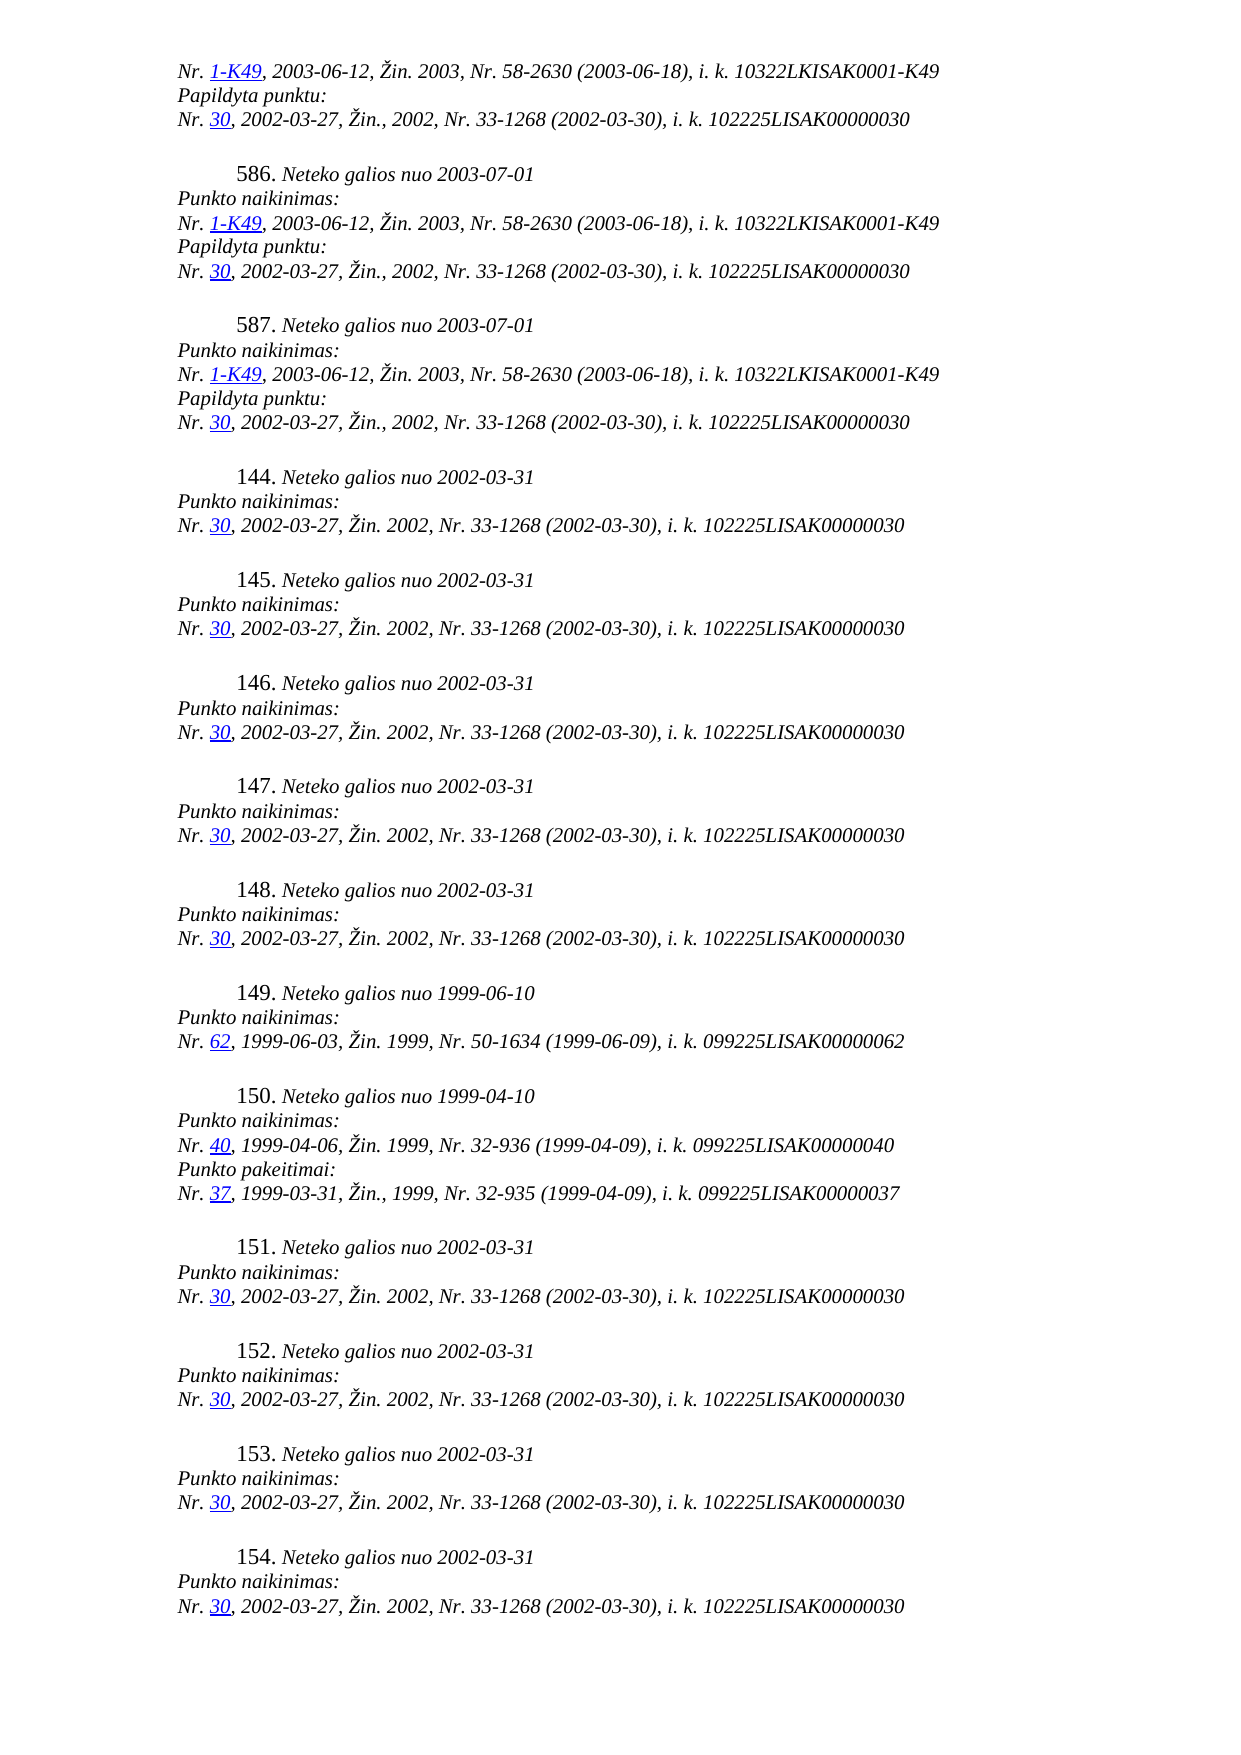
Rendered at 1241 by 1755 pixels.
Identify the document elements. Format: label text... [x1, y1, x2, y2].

text 144. Neteko galios nuo 2002-03-31 [177, 463, 1181, 489]
text Punkto naikinimas: [177, 902, 1181, 926]
text Punkto naikinimas: [177, 1569, 1181, 1593]
text Punkto naikinimas: [177, 1363, 1181, 1387]
text Papildyta punktu: [177, 386, 1181, 410]
text Punkto naikinimas: [177, 1260, 1181, 1284]
text Punkto pakeitimai: [177, 1157, 1181, 1181]
text Punkto naikinimas: [177, 1108, 1181, 1132]
text Punkto naikinimas: [177, 186, 1181, 210]
text Nr. 30, 2002-03-27, Žin., 2002, Nr. 33-1268 (2002-03-30), i. k. 102225LISAK00000030 [177, 258, 1181, 283]
text Punkto naikinimas: [177, 799, 1181, 823]
text Nr. 30, 2002-03-27, Žin. 2002, Nr. 33-1268 (2002-03-30), i. k. 102225LISAK00000030 [177, 1490, 1181, 1514]
text Nr. 30, 2002-03-27, Žin. 2002, Nr. 33-1268 (2002-03-30), i. k. 102225LISAK00000030 [177, 719, 1181, 744]
text 147. Neteko galios nuo 2002-03-31 [177, 772, 1181, 799]
text Nr. 1-K49, 2003-06-12, Žin. 2003, Nr. 58-2630 (2003-06-18), i. k. 10322LKISAK0001-K49 [177, 362, 1181, 386]
text 587. Neteko galios nuo 2003-07-01 [177, 311, 1181, 338]
text Nr. 30, 2002-03-27, Žin. 2002, Nr. 33-1268 (2002-03-30), i. k. 102225LISAK00000030 [177, 513, 1181, 537]
text 146. Neteko galios nuo 2002-03-31 [177, 669, 1181, 696]
text Nr. 30, 2002-03-27, Žin., 2002, Nr. 33-1268 (2002-03-30), i. k. 102225LISAK00000030 [177, 410, 1181, 434]
text Nr. 1-K49, 2003-06-12, Žin. 2003, Nr. 58-2630 (2003-06-18), i. k. 10322LKISAK0001-K49 [177, 59, 1181, 83]
text Nr. 30, 2002-03-27, Žin., 2002, Nr. 33-1268 (2002-03-30), i. k. 102225LISAK00000030 [177, 107, 1181, 131]
text Punkto naikinimas: [177, 592, 1181, 616]
text 148. Neteko galios nuo 2002-03-31 [177, 876, 1181, 902]
text Nr. 30, 2002-03-27, Žin. 2002, Nr. 33-1268 (2002-03-30), i. k. 102225LISAK00000030 [177, 616, 1181, 640]
text 149. Neteko galios nuo 1999-06-10 [177, 979, 1181, 1005]
text Punkto naikinimas: [177, 696, 1181, 719]
text 145. Neteko galios nuo 2002-03-31 [177, 566, 1181, 592]
text Punkto naikinimas: [177, 338, 1181, 362]
text Nr. 30, 2002-03-27, Žin. 2002, Nr. 33-1268 (2002-03-30), i. k. 102225LISAK00000030 [177, 926, 1181, 950]
text Punkto naikinimas: [177, 1466, 1181, 1490]
text Nr. 40, 1999-04-06, Žin. 1999, Nr. 32-936 (1999-04-09), i. k. 099225LISAK00000040 [177, 1132, 1181, 1157]
text 154. Neteko galios nuo 2002-03-31 [177, 1543, 1181, 1569]
text Papildyta punktu: [177, 83, 1181, 107]
text Papildyta punktu: [177, 234, 1181, 258]
text 150. Neteko galios nuo 1999-04-10 [177, 1082, 1181, 1108]
text Nr. 62, 1999-06-03, Žin. 1999, Nr. 50-1634 (1999-06-09), i. k. 099225LISAK00000062 [177, 1029, 1181, 1053]
text 152. Neteko galios nuo 2002-03-31 [177, 1337, 1181, 1363]
text Nr. 1-K49, 2003-06-12, Žin. 2003, Nr. 58-2630 (2003-06-18), i. k. 10322LKISAK0001-K49 [177, 210, 1181, 234]
text 153. Neteko galios nuo 2002-03-31 [177, 1440, 1181, 1466]
text Nr. 37, 1999-03-31, Žin., 1999, Nr. 32-935 (1999-04-09), i. k. 099225LISAK00000037 [177, 1181, 1181, 1205]
text Nr. 30, 2002-03-27, Žin. 2002, Nr. 33-1268 (2002-03-30), i. k. 102225LISAK00000030 [177, 1284, 1181, 1308]
text 586. Neteko galios nuo 2003-07-01 [177, 160, 1181, 186]
text Nr. 30, 2002-03-27, Žin. 2002, Nr. 33-1268 (2002-03-30), i. k. 102225LISAK00000030 [177, 823, 1181, 847]
text Nr. 30, 2002-03-27, Žin. 2002, Nr. 33-1268 (2002-03-30), i. k. 102225LISAK00000030 [177, 1593, 1181, 1618]
text 151. Neteko galios nuo 2002-03-31 [177, 1233, 1181, 1260]
text Nr. 30, 2002-03-27, Žin. 2002, Nr. 33-1268 (2002-03-30), i. k. 102225LISAK00000030 [177, 1387, 1181, 1411]
text Punkto naikinimas: [177, 1005, 1181, 1029]
text Punkto naikinimas: [177, 489, 1181, 513]
